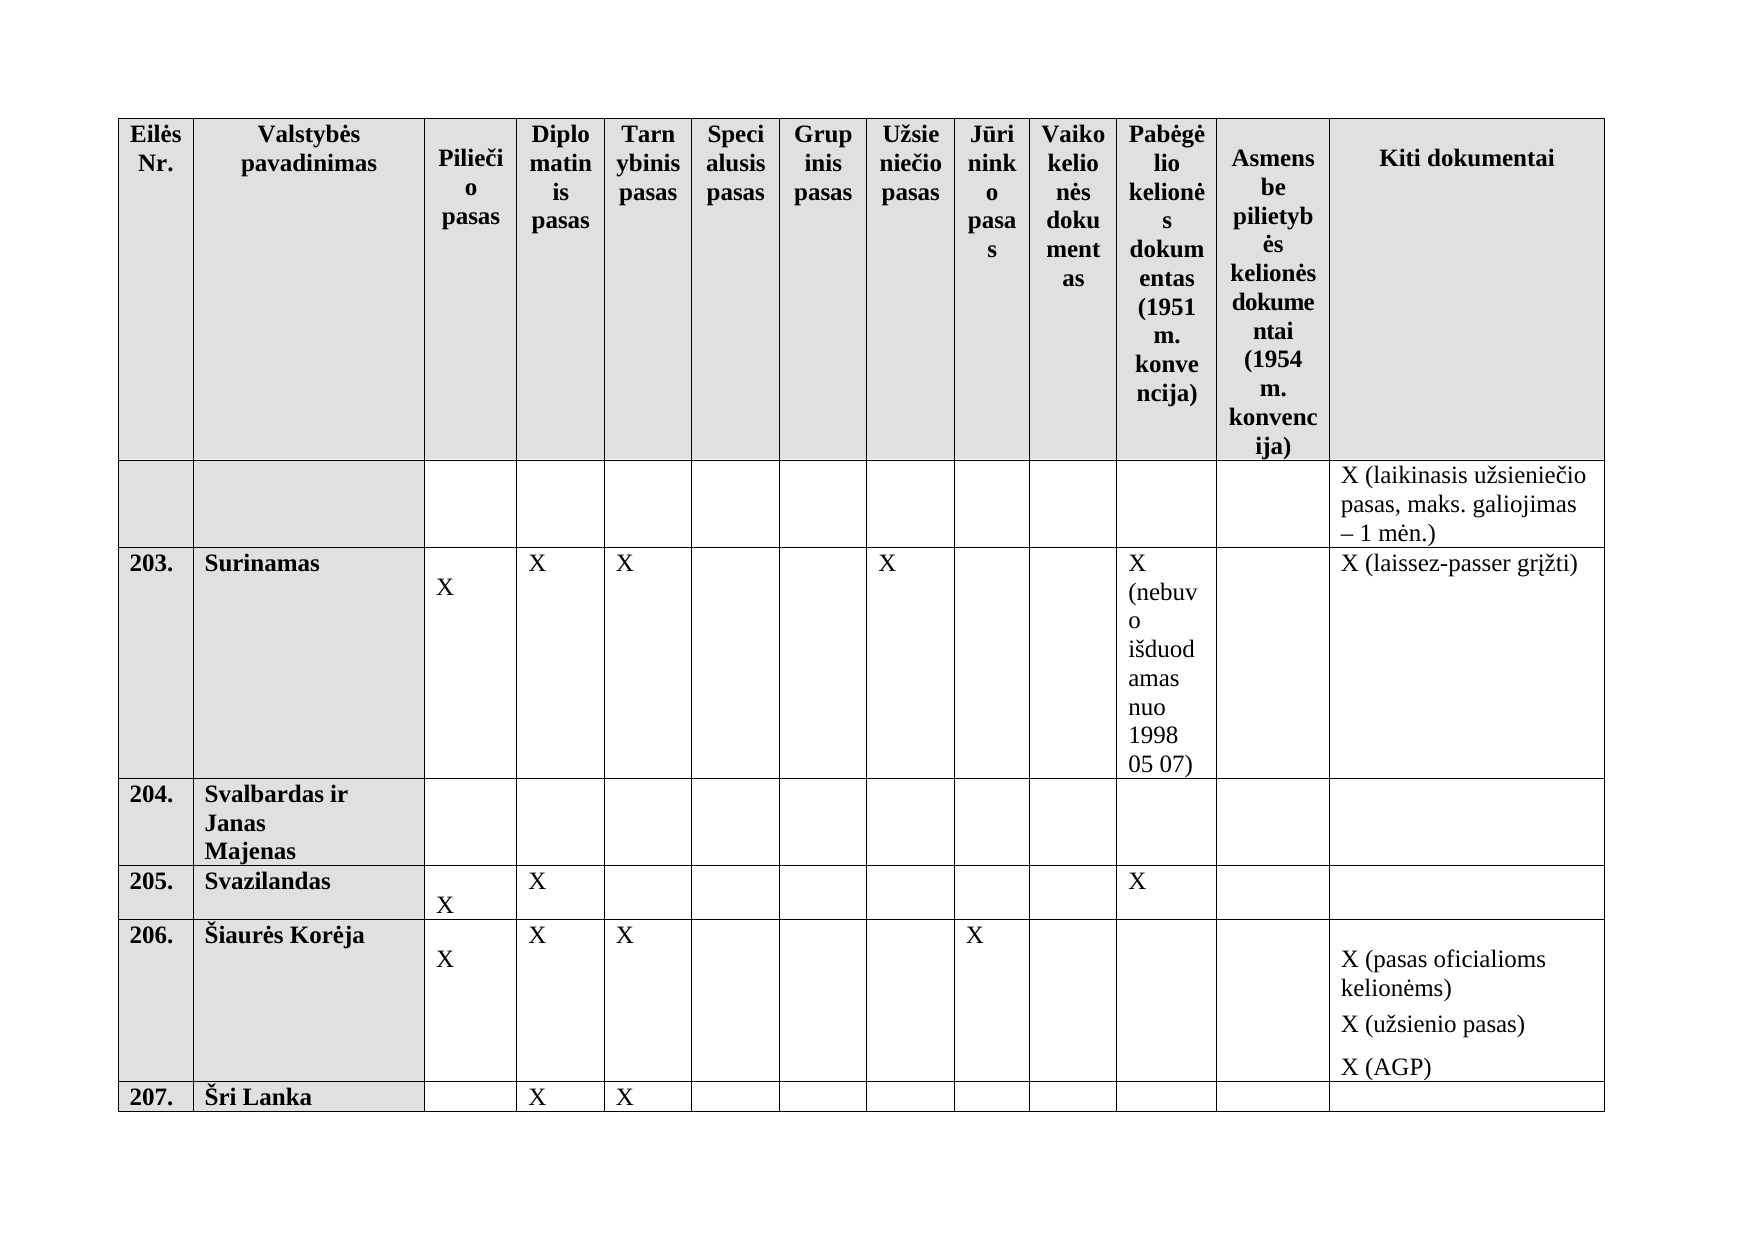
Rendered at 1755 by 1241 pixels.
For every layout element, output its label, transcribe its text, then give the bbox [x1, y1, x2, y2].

table_cell X (nebuvo išduodamas nuo 1998 05 07) [1117, 548, 1216, 778]
table_cell [1330, 1082, 1604, 1111]
table_cell [1030, 920, 1116, 1081]
table_cell X [425, 866, 516, 919]
table_header Grupinis pasas [780, 119, 866, 459]
table_cell Svalbardas ir Janas Majenas [194, 779, 424, 865]
table_cell X [605, 920, 691, 1081]
table_cell [692, 779, 779, 865]
table_cell [1217, 866, 1329, 919]
table_cell [1330, 866, 1604, 919]
table_cell [425, 1082, 516, 1111]
table_cell Šri Lanka [194, 1082, 424, 1111]
table_cell [955, 866, 1029, 919]
table_cell 206. [119, 920, 193, 1081]
table_header Valstybės pavadinimas [194, 119, 424, 459]
table_header Diplomatinis pasas [517, 119, 604, 459]
table_cell [1030, 779, 1116, 865]
table_header Užsieniečio pasas [867, 119, 954, 459]
table_cell [605, 779, 691, 865]
table_cell [692, 461, 779, 547]
table_cell [955, 779, 1029, 865]
table_cell [692, 1082, 779, 1111]
table_cell 204. [119, 779, 193, 865]
table_cell X [425, 548, 516, 778]
table_cell [867, 866, 954, 919]
table_cell X [605, 548, 691, 778]
table_cell X [517, 866, 604, 919]
table_cell X [425, 920, 516, 1081]
table_header Kiti dokumentai [1330, 119, 1604, 459]
table_cell [517, 779, 604, 865]
table_header Eilės Nr. [119, 119, 193, 459]
table_cell Šiaurės Korėja [194, 920, 424, 1081]
table_cell [1217, 920, 1329, 1081]
table_cell [194, 461, 424, 547]
table_cell 203. [119, 548, 193, 778]
table_cell [1030, 866, 1116, 919]
table_cell [692, 548, 779, 778]
table_cell [692, 920, 779, 1081]
table_header Piliečio pasas [425, 119, 516, 459]
table_cell Surinamas [194, 548, 424, 778]
table_cell [605, 866, 691, 919]
table_cell [1217, 1082, 1329, 1111]
table_cell [955, 548, 1029, 778]
table_cell X [517, 548, 604, 778]
table_cell X (laikinasis užsieniečio pasas, maks. galiojimas – 1 mėn.) [1330, 461, 1604, 547]
table_cell [867, 779, 954, 865]
table_cell [780, 461, 866, 547]
table_cell [517, 461, 604, 547]
table_cell [1117, 461, 1216, 547]
table_cell [1217, 461, 1329, 547]
table_cell [119, 461, 193, 547]
table_cell X (pasas oficialioms kelionėms) X (užsienio pasas) X (AGP) [1330, 920, 1604, 1081]
table_cell [955, 1082, 1029, 1111]
table_cell [867, 461, 954, 547]
table_cell [780, 866, 866, 919]
table_cell [1117, 920, 1216, 1081]
table_cell X [867, 548, 954, 778]
table_header Pabėgėlio kelionės dokumentas (1951 m. konvencija) [1117, 119, 1216, 459]
table_cell [1030, 548, 1116, 778]
table_cell [1217, 548, 1329, 778]
table_cell [780, 1082, 866, 1111]
table_cell [867, 920, 954, 1081]
table_cell [867, 1082, 954, 1111]
table_cell X [955, 920, 1029, 1081]
table_cell [1117, 779, 1216, 865]
table_header Tarnybinis pasas [605, 119, 691, 459]
table_header Jūrininko pasas [955, 119, 1029, 459]
table_cell [1217, 779, 1329, 865]
table_cell X [605, 1082, 691, 1111]
table_cell X [517, 1082, 604, 1111]
table_cell [955, 461, 1029, 547]
table_header Specialusis pasas [692, 119, 779, 459]
table_cell [780, 548, 866, 778]
table_cell X (laissez-passer grįžti) [1330, 548, 1604, 778]
table_cell [1030, 461, 1116, 547]
table_cell [1117, 1082, 1216, 1111]
table_cell X [1117, 866, 1216, 919]
table_cell [1330, 779, 1604, 865]
table_cell [605, 461, 691, 547]
table_cell [780, 779, 866, 865]
table_cell 207. [119, 1082, 193, 1111]
table_cell 205. [119, 866, 193, 919]
table_cell [780, 920, 866, 1081]
table_cell [1030, 1082, 1116, 1111]
table_cell X [517, 920, 604, 1081]
table_cell Svazilandas [194, 866, 424, 919]
table_header Vaiko kelionės dokumentas [1030, 119, 1116, 459]
table_header Asmens be pilietybės kelionės dokumentai (1954 m. konvencija) [1217, 119, 1329, 459]
table_cell [425, 779, 516, 865]
table_cell [692, 866, 779, 919]
table_cell [425, 461, 516, 547]
